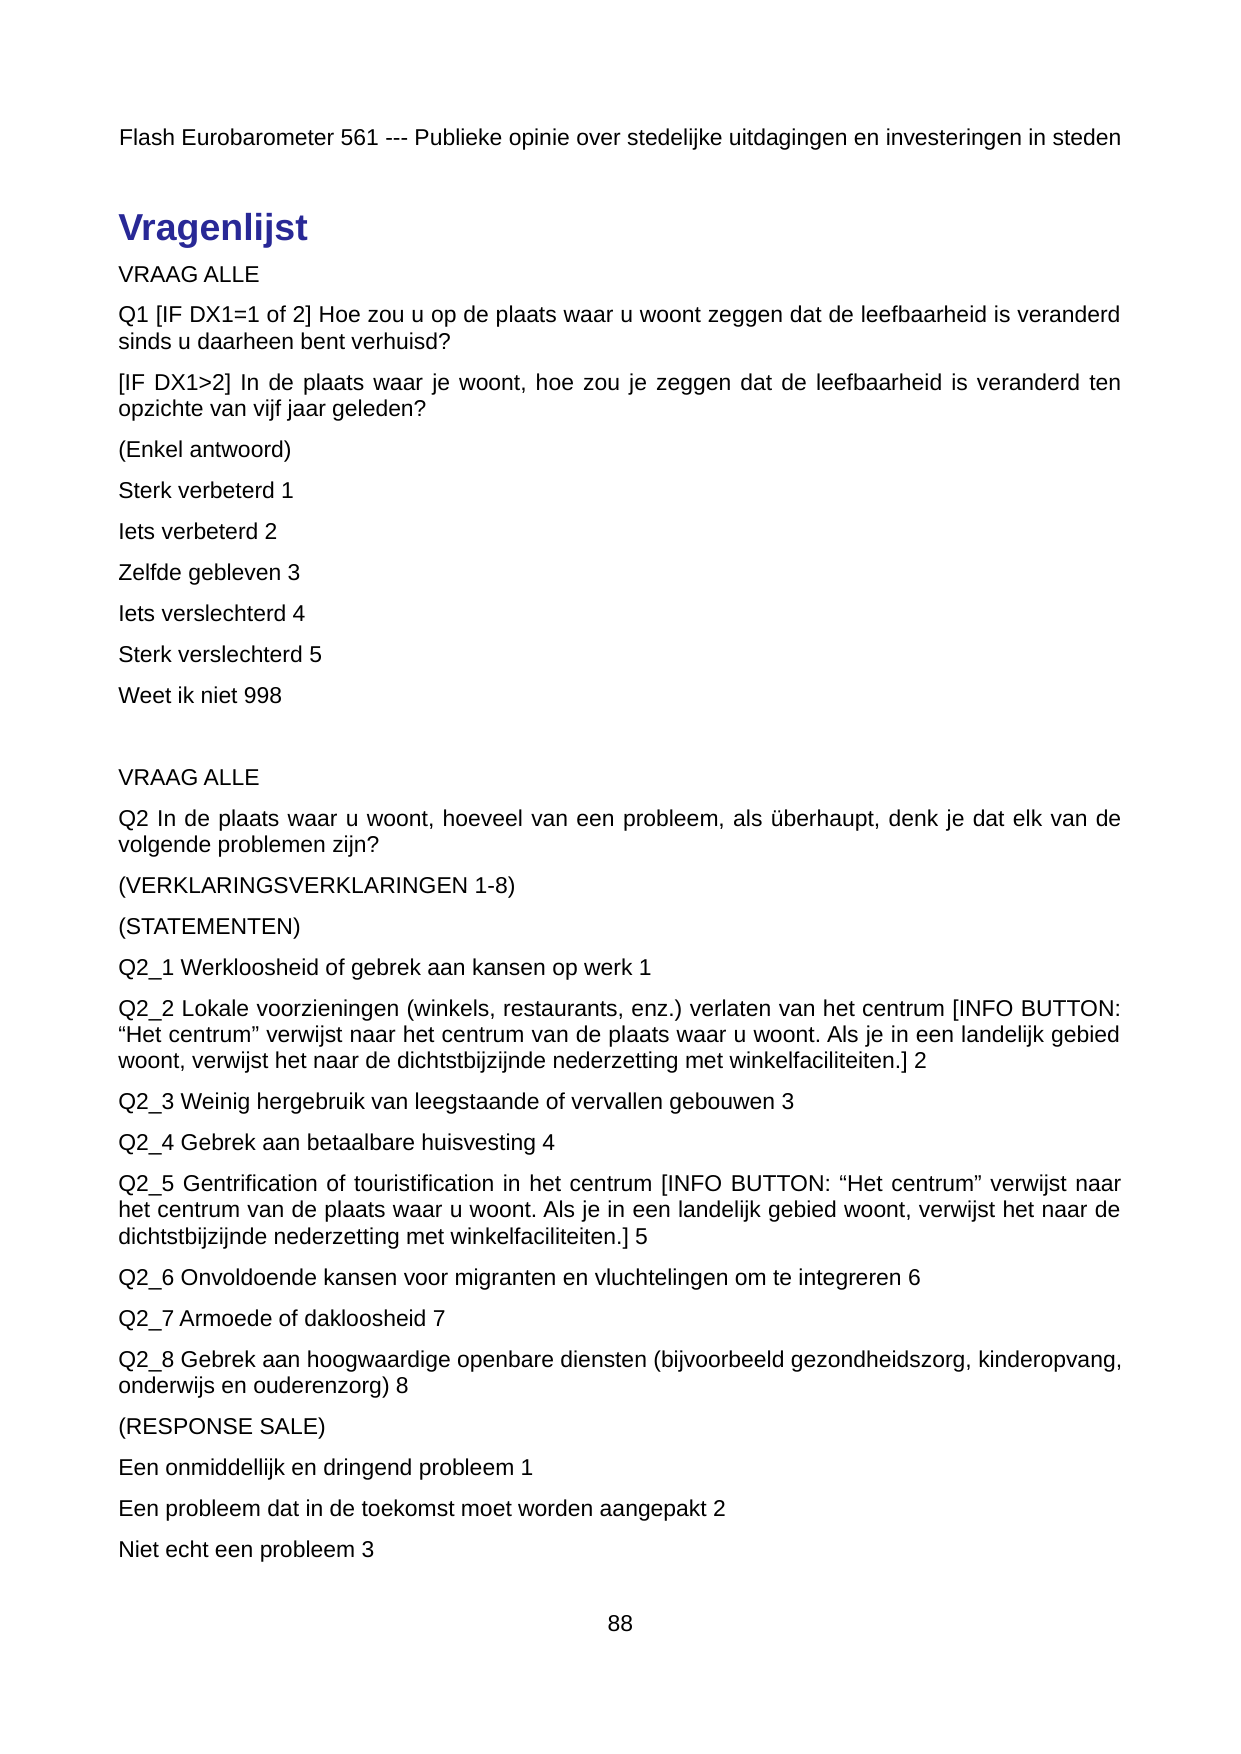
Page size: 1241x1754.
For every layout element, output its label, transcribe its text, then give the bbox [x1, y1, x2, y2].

text Q2_5 Gentrification of touristification in het centrum [INFO BUTTON: “Het centrum” verwijst naar het centrum van de plaats waar u woont. Als je in een landelijk gebied woont, verwijst het naar de dichtstbijzijnde nederzetting met winkelfaciliteiten.] 5 [118, 1170, 1122, 1249]
text (STATEMENTEN) [118, 913, 1122, 939]
text Q2_6 Onvoldoende kansen voor migranten en vluchtelingen om te integreren 6 [118, 1264, 1122, 1290]
text Q2_8 Gebrek aan hoogwaardige openbare diensten (bijvoorbeeld gezondheidszorg, kinderopvang, onderwijs en ouderenzorg) 8 [118, 1346, 1122, 1398]
text VRAAG ALLE [118, 261, 1122, 287]
text Niet echt een probleem 3 [118, 1536, 1122, 1562]
text Q2_7 Armoede of dakloosheid 7 [118, 1305, 1122, 1331]
text Sterk verbeterd 1 [118, 477, 1122, 503]
text Q2_1 Werkloosheid of gebrek aan kansen op werk 1 [118, 954, 1122, 980]
text Q2_3 Weinig hergebruik van leegstaande of vervallen gebouwen 3 [118, 1088, 1122, 1114]
text Q2_2 Lokale voorzieningen (winkels, restaurants, enz.) verlaten van het centrum [INFO BUTTON: “Het centrum” verwijst naar het centrum van de plaats waar u woont. Als je in een landelijk gebied woont, verwijst het naar de dichtstbijzijnde nederzetting met winkelfaciliteiten.] 2 [118, 994, 1122, 1074]
text (Enkel antwoord) [118, 436, 1122, 462]
text [IF DX1>2] In de plaats waar je woont, hoe zou je zeggen dat de leefbaarheid is veranderd ten opzichte van vijf jaar geleden? [118, 369, 1122, 421]
text Q2_4 Gebrek aan betaalbare huisvesting 4 [118, 1129, 1122, 1156]
text Een onmiddellijk en dringend probleem 1 [118, 1454, 1122, 1480]
text Zelfde gebleven 3 [118, 559, 1122, 585]
text Iets verbeterd 2 [118, 518, 1122, 544]
text Q1 [IF DX1=1 of 2] Hoe zou u op de plaats waar u woont zeggen dat de leefbaarheid is veranderd sinds u daarheen bent verhuisd? [118, 301, 1122, 354]
subtitle Vragenlijst [118, 205, 1122, 248]
text (RESPONSE SALE) [118, 1413, 1122, 1439]
text (VERKLARINGSVERKLARINGEN 1-8) [118, 872, 1122, 898]
text Sterk verslechterd 5 [118, 641, 1122, 667]
text VRAAG ALLE [118, 763, 1122, 790]
text Weet ik niet 998 [118, 682, 1122, 708]
text Q2 In de plaats waar u woont, hoeveel van een probleem, als überhaupt, denk je dat elk van de volgende problemen zijn? [118, 804, 1122, 857]
text Een probleem dat in de toekomst moet worden aangepakt 2 [118, 1495, 1122, 1521]
text Iets verslechterd 4 [118, 600, 1122, 626]
